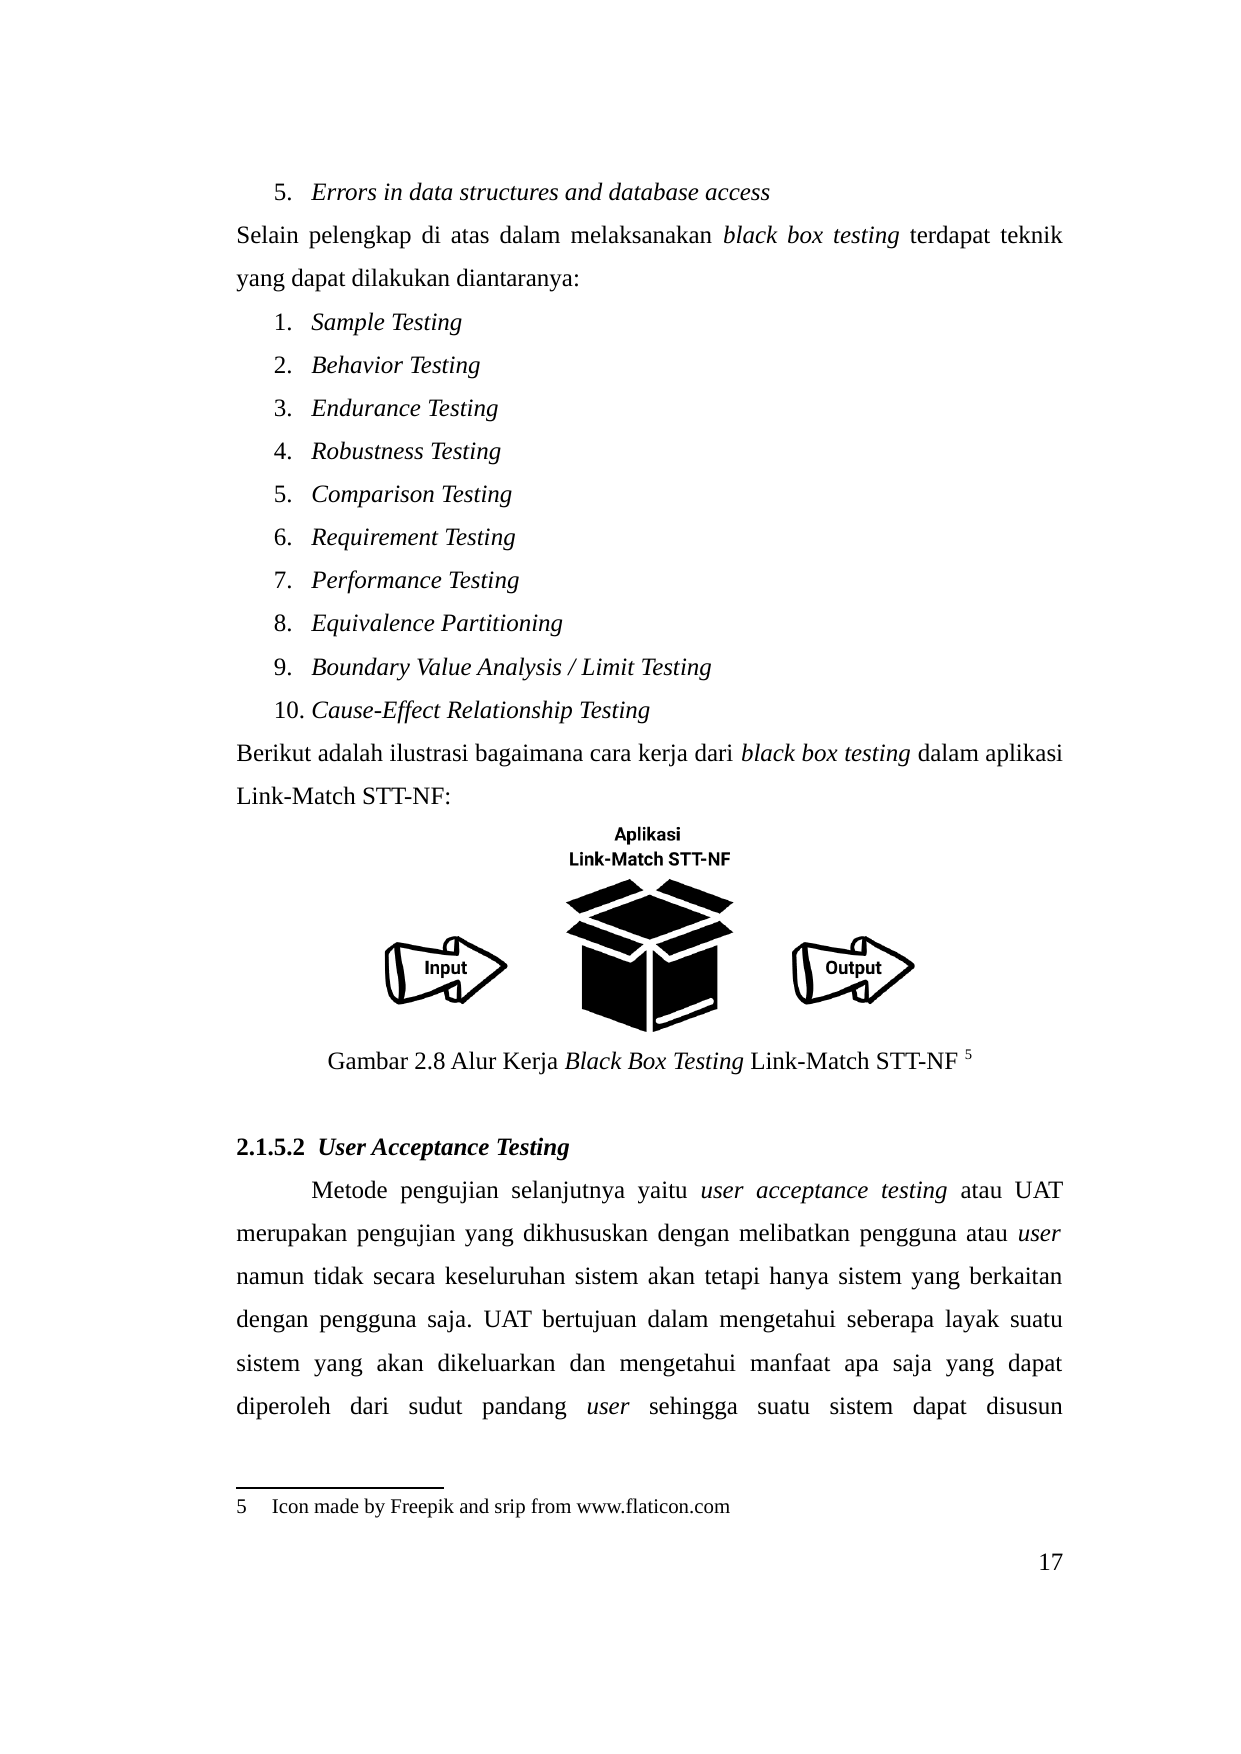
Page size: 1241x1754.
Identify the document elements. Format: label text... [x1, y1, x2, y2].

list Robustness Testing [274, 436, 1063, 465]
picture [384, 824, 915, 1032]
subtitle 2.1.5.2 User Acceptance Testing [236, 1132, 1063, 1161]
list Comparison Testing [274, 479, 1063, 508]
list Cause-Effect Relationship Testing [274, 695, 1063, 723]
text Icon made by Freepik and srip from www.flaticon.com [236, 1494, 1063, 1518]
list Equivalence Partitioning [274, 608, 1063, 637]
list Requirement Testing [274, 522, 1063, 551]
text Selain pelengkap di atas dalam melaksanakan black box testing terdapat teknik yang dapat dilakukan diantaranya: [236, 220, 1063, 292]
text Berikut adalah ilustrasi bagaimana cara kerja dari black box testing dalam aplikasi Link-Match STT-NF: [236, 738, 1063, 810]
text Gambar 2.8 Alur Kerja Black Box Testing Link-Match STT-NF [236, 1046, 1063, 1074]
list Boundary Value Analysis / Limit Testing [274, 652, 1063, 680]
text Metode pengujian selanjutnya yaitu user acceptance testing atau UAT merupakan pengujian yang dikhususkan dengan melibatkan pengguna atau user namun tidak secara keseluruhan sistem akan tetapi hanya sistem yang berkaitan dengan pengguna saja. UAT bertujuan dalam mengetahui seberapa layak suatu sistem yang akan dikeluarkan dan mengetahui manfaat apa saja yang dapat diperoleh dari sudut pandang user sehingga suatu sistem dapat disusun [236, 1175, 1063, 1419]
list Performance Testing [274, 565, 1063, 594]
list Sample Testing [274, 307, 1063, 335]
list Behavior Testing [274, 350, 1063, 378]
list Endurance Testing [274, 393, 1063, 422]
list Errors in data structures and database access [274, 177, 1063, 206]
